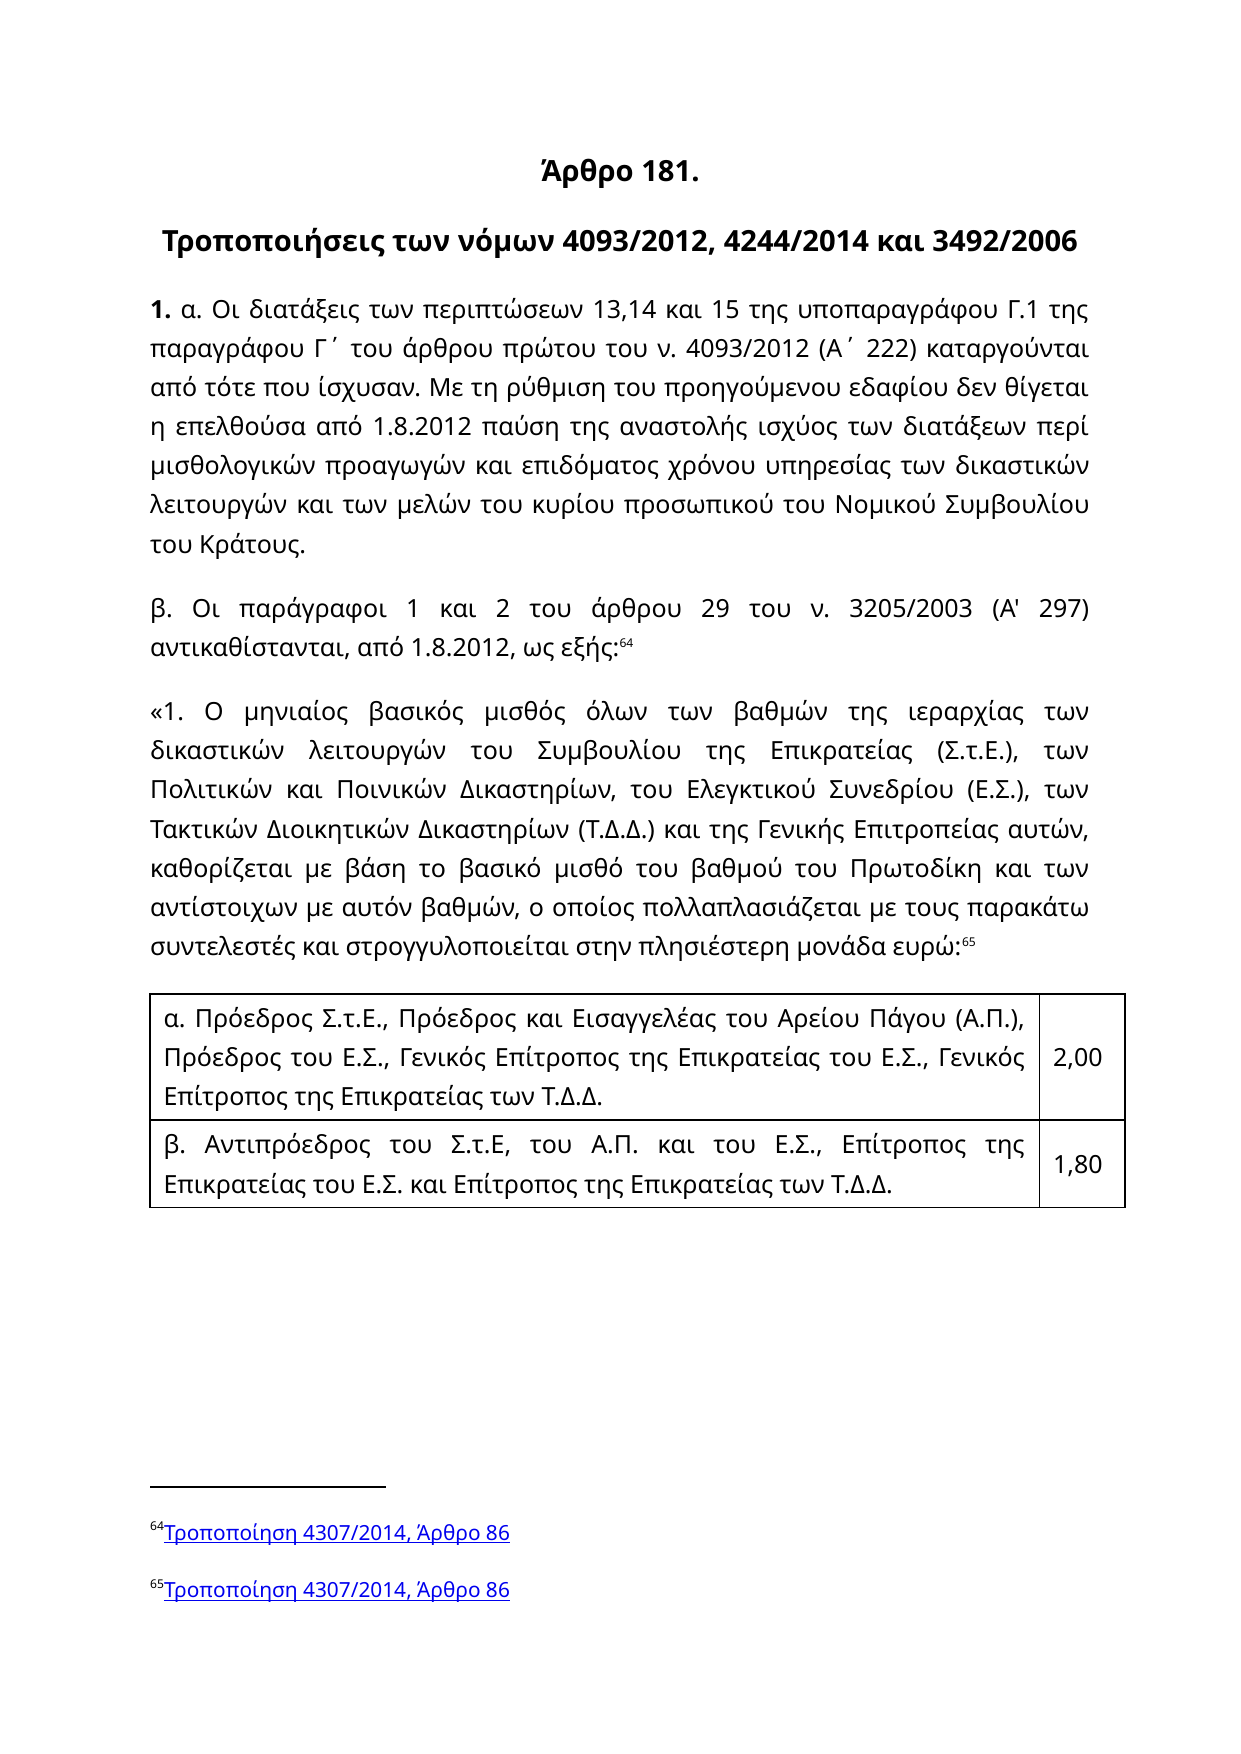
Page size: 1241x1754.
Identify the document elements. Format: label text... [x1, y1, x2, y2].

table_header α. Πρόεδρος Σ.τ.Ε., Πρόεδρος και Εισαγγελέας του Αρείου Πάγου (Α.Π.), Πρόεδρος του Ε.Σ., Γενικός Επίτροπος της Επικρατείας του Ε.Σ., Γενικός Επίτροπος της Επικρατείας των Τ.Δ.Δ. [151, 995, 1039, 1119]
table_cell 1,80 [1040, 1121, 1124, 1207]
subtitle Άρθρο 181. [150, 150, 1090, 190]
text «1. Ο μηνιαίος βασικός μισθός όλων των βαθμών της ιεραρχίας των δικαστικών λειτουργών του Συμβουλίου της Επικρατείας (Σ.τ.Ε.), των Πολιτικών και Ποινικών Δικαστηρίων, του Ελεγκτικού Συνεδρίου (Ε.Σ.), των Τακτικών Διοικητικών Δικαστηρίων (Τ.Δ.Δ.) και της Γενικής Επιτροπείας αυτών, καθορίζεται με βάση το βασικό μισθό του βαθμού του Πρωτοδίκη και των αντίστοιχων με αυτόν βαθμών, ο οποίος πολλαπλασιάζεται με τους παρακάτω συντελεστές και στρογγυλοποιείται στην πλησιέστερη μονάδα ευρώ: [150, 694, 1090, 963]
text Τροποποίηση 4307/2014, Άρθρο 86 [150, 1576, 1090, 1604]
subtitle Τροποποιήσεις των νόμων 4093/2012, 4244/2014 και 3492/2006 [150, 221, 1090, 260]
table_header 2,00 [1040, 995, 1124, 1119]
table_cell β. Αντιπρόεδρος του Σ.τ.Ε, του Α.Π. και του Ε.Σ., Επίτροπος της Επικρατείας του Ε.Σ. και Επίτροπος της Επικρατείας των Τ.Δ.Δ. [151, 1121, 1039, 1207]
text β. Οι παράγραφοι 1 και 2 του άρθρου 29 του ν. 3205/2003 (Α' 297) αντικαθίστανται, από 1.8.2012, ως εξής: [150, 590, 1090, 664]
text Τροποποίηση 4307/2014, Άρθρο 86 [150, 1518, 1090, 1546]
text 1. α. Οι διατάξεις των περιπτώσεων 13,14 και 15 της υποπαραγράφου Γ.1 της παραγράφου Γ΄ του άρθρου πρώτου του ν. 4093/2012 (Α΄ 222) καταργούνται από τότε που ίσχυσαν. Με τη ρύθμιση του προηγούμενου εδαφίου δεν θίγεται η επελθούσα από 1.8.2012 παύση της αναστολής ισχύος των διατάξεων περί μισθολογικών προαγωγών και επιδόματος χρόνου υπηρεσίας των δικαστικών λειτουργών και των μελών του κυρίου προσωπικού του Νομικού Συμβουλίου του Κράτους. [150, 291, 1090, 560]
